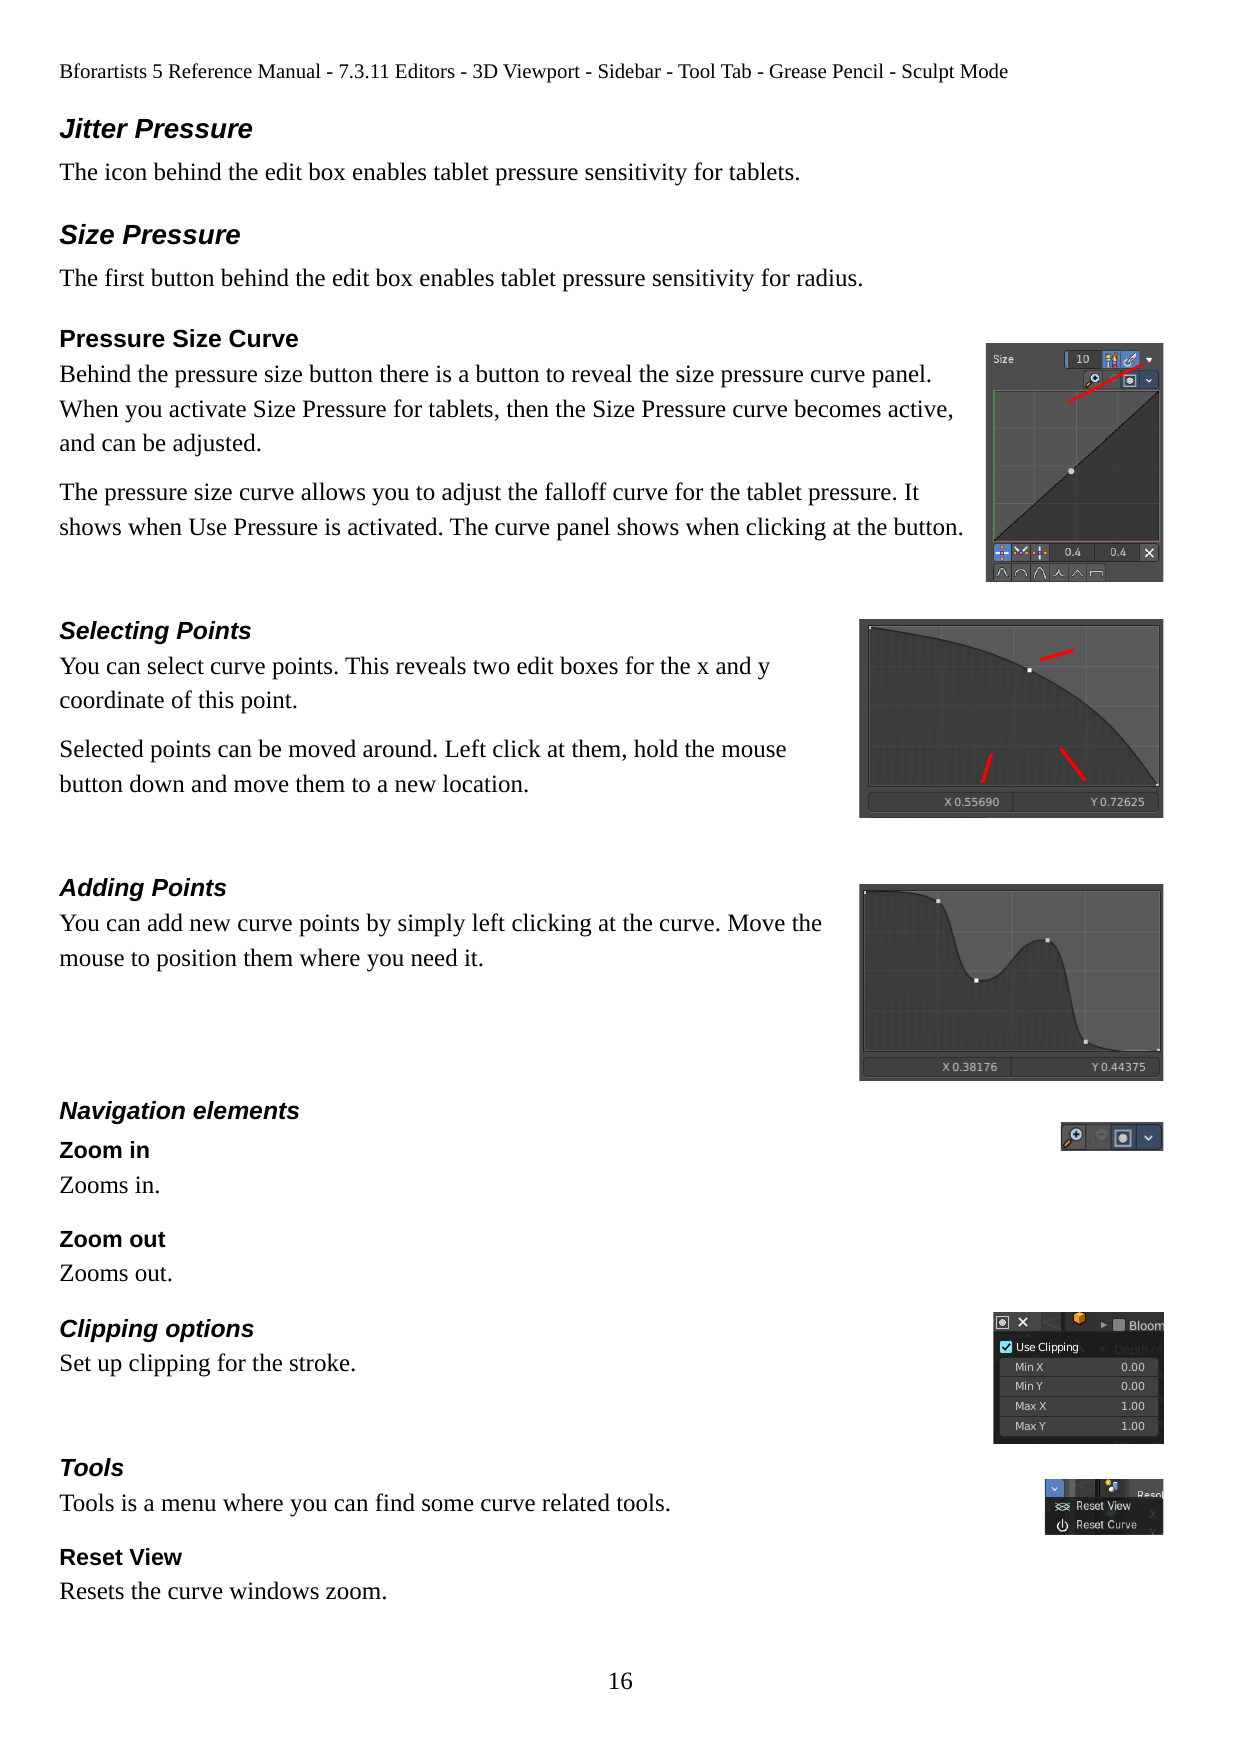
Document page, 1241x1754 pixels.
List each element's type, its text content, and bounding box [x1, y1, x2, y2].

subtitle Reset View [59, 1543, 1181, 1570]
text The pressure size curve allows you to adjust the falloff curve for the tablet pressure. It shows when Use Pressure is activated. The curve panel shows when clicking at the button. [59, 477, 985, 541]
subtitle Zoom in [59, 1137, 1181, 1164]
picture [1060, 1122, 1164, 1151]
text Selected points can be moved around. Left click at them, hold the mouse button down and move them to a new location. [59, 734, 859, 798]
picture [985, 343, 1164, 582]
subtitle Navigation elements [59, 1096, 1181, 1124]
subtitle Selecting Points [59, 616, 1181, 645]
picture [1044, 1479, 1164, 1535]
text The first button behind the edit box enables tablet pressure sensitivity for radius. [59, 263, 1181, 292]
text You can select curve points. This reveals two edit boxes for the x and y coordinate of this point. [59, 651, 859, 714]
text Tools is a menu where you can find some curve related tools. [59, 1488, 1044, 1516]
subtitle Zoom out [59, 1225, 1181, 1252]
subtitle Pressure Size Curve [59, 324, 1181, 353]
picture [859, 884, 1164, 1081]
subtitle Adding Points [59, 873, 1181, 902]
subtitle Size Pressure [59, 218, 1181, 250]
text Behind the pressure size button there is a button to reveal the size pressure curve panel. When you activate Size Pressure for tablets, then the Size Pressure curve becomes active, and can be adjusted. [59, 359, 985, 457]
text Set up clipping for the stroke. [59, 1348, 993, 1377]
subtitle [1164, 1314, 1181, 1342]
picture [859, 619, 1164, 818]
subtitle Tools [59, 1453, 1181, 1481]
picture [993, 1312, 1164, 1444]
text Resets the curve windows zoom. [59, 1576, 1181, 1605]
text Zooms out. [59, 1258, 1181, 1287]
text Zooms in. [59, 1170, 1181, 1199]
subtitle Clipping options [59, 1314, 993, 1342]
subtitle Jitter Pressure [59, 113, 1181, 144]
text You can add new curve points by simply left clicking at the curve. Move the mouse to position them where you need it. [59, 908, 859, 971]
text The icon behind the edit box enables tablet pressure sensitivity for tablets. [59, 157, 1181, 186]
